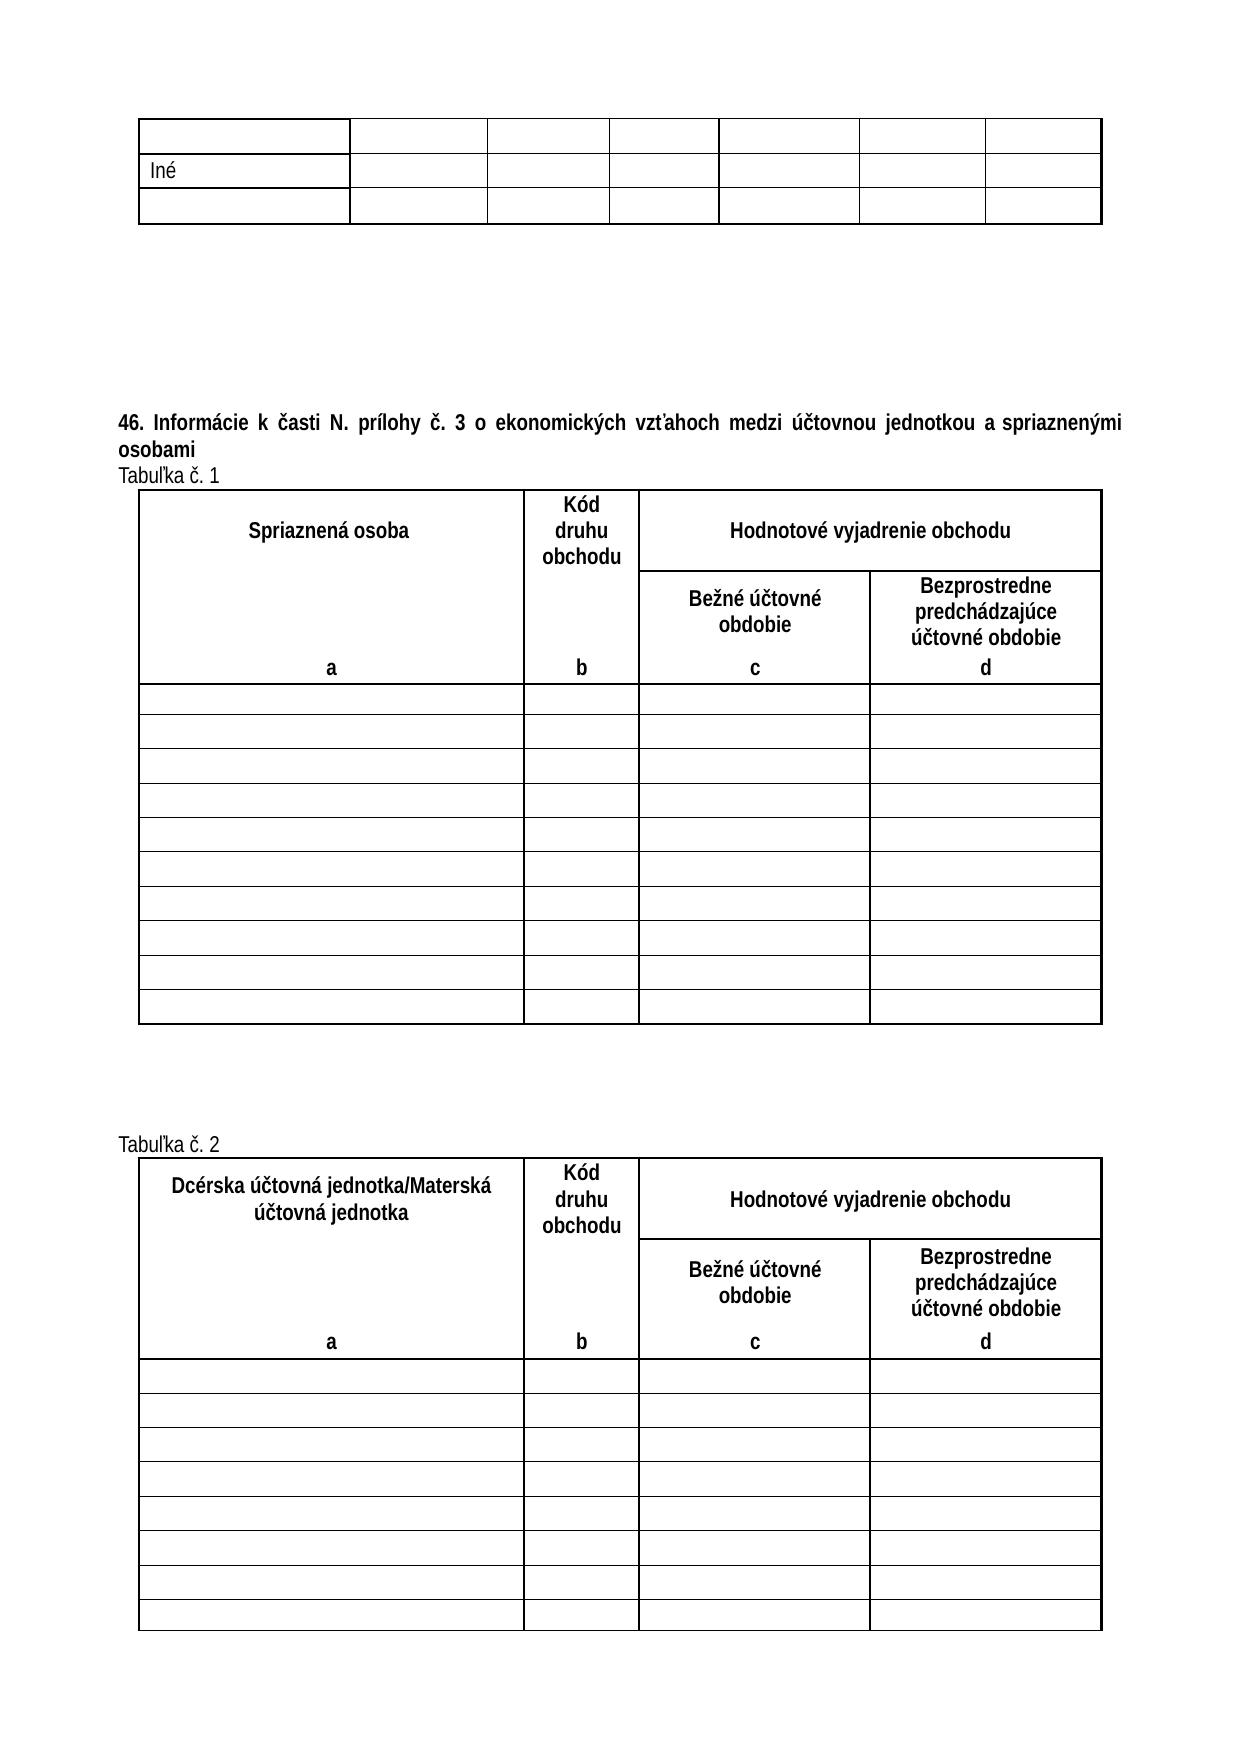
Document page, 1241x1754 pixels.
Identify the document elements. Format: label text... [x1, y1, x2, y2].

table_cell [640, 921, 869, 954]
table_cell [140, 1497, 523, 1530]
table_cell [140, 1531, 523, 1564]
table_cell [860, 188, 985, 223]
table_cell [140, 570, 523, 651]
table_cell [525, 1531, 638, 1564]
table_cell [525, 749, 638, 783]
table_cell [871, 887, 1100, 920]
table_cell c [640, 1324, 869, 1358]
table_cell [640, 1428, 869, 1461]
table_cell [140, 1394, 523, 1427]
table_header Kód druhu obchodu [525, 1159, 638, 1238]
table_cell [640, 1600, 869, 1630]
table_cell [640, 887, 869, 920]
table_header Dcérska účtovná jednotka/Materská účtovná jednotka [140, 1159, 523, 1238]
table_header Hodnotové vyjadrenie obchodu [640, 491, 1100, 569]
table_cell [871, 1531, 1100, 1564]
table_cell [871, 685, 1100, 714]
table_cell [488, 154, 609, 187]
table_cell [525, 990, 638, 1023]
table_cell [351, 119, 487, 152]
table_cell [871, 818, 1100, 851]
table_header Spriaznená osoba [140, 491, 523, 569]
table_cell [525, 1238, 638, 1324]
table_cell [871, 990, 1100, 1023]
table_cell [525, 685, 638, 714]
table_cell a [140, 1324, 523, 1358]
table_header Kód druhu obchodu [525, 491, 638, 569]
table_cell [488, 188, 609, 223]
table_cell [986, 119, 1100, 152]
table_cell [140, 1360, 523, 1393]
table_cell [351, 154, 487, 187]
table_cell [640, 1531, 869, 1564]
table_cell [871, 1566, 1100, 1599]
table_cell [871, 1394, 1100, 1427]
table_cell [525, 1600, 638, 1630]
table_cell [140, 1238, 523, 1324]
table_cell [640, 1360, 869, 1393]
table_cell [640, 852, 869, 886]
table_cell [525, 1360, 638, 1393]
table_header Hodnotové vyjadrenie obchodu [640, 1159, 1100, 1238]
table_cell [860, 154, 985, 187]
table_cell [140, 1428, 523, 1461]
table_cell [640, 1462, 869, 1496]
table_cell [140, 956, 523, 989]
table_cell [525, 1394, 638, 1427]
table_cell [140, 120, 349, 152]
table_cell [640, 715, 869, 748]
table_cell [525, 570, 638, 651]
table_cell [640, 685, 869, 714]
table_cell [871, 1497, 1100, 1530]
table_cell [871, 1462, 1100, 1496]
table_cell [640, 784, 869, 817]
table_cell [871, 1428, 1100, 1461]
table_cell [525, 1497, 638, 1530]
table_cell [525, 852, 638, 886]
table_cell [140, 921, 523, 954]
table_cell [640, 749, 869, 783]
table_cell Bezprostredne predchádzajúce účtovné obdobie [871, 572, 1100, 651]
table_cell [871, 784, 1100, 817]
table_cell Bežné účtovné obdobie [640, 1240, 869, 1324]
table_cell [140, 852, 523, 886]
table_cell d [871, 1324, 1100, 1358]
text Tabuľka č. 1 [118, 462, 1122, 488]
table_cell [860, 119, 985, 152]
table_cell [610, 154, 718, 187]
table_cell [610, 188, 718, 223]
table_cell [525, 1428, 638, 1461]
table_cell c [640, 651, 869, 683]
table_cell [640, 1497, 869, 1530]
table_cell [720, 188, 859, 223]
table_cell [525, 1462, 638, 1496]
table_cell [525, 1566, 638, 1599]
table_cell [871, 1600, 1100, 1630]
table_cell [140, 189, 349, 223]
table_cell [720, 154, 859, 187]
table_cell [525, 818, 638, 851]
table_cell a [140, 651, 523, 683]
table_cell [986, 154, 1100, 187]
table_cell [140, 990, 523, 1023]
table_cell Iné [140, 155, 349, 187]
table_cell [720, 119, 859, 152]
table_cell [871, 852, 1100, 886]
table_cell [140, 685, 523, 714]
text 46. Informácie k časti N. prílohy č. 3 o ekonomických vzťahoch medzi účtovnou jednotkou a spriaznenými osobami [118, 409, 1122, 462]
table_cell [525, 715, 638, 748]
table_cell [871, 749, 1100, 783]
table_cell [525, 887, 638, 920]
table_cell [488, 119, 609, 152]
table_cell [140, 784, 523, 817]
table_cell [140, 1600, 523, 1630]
table_cell b [525, 651, 638, 683]
text Tabuľka č. 2 [118, 1131, 1122, 1157]
table_cell [871, 1360, 1100, 1393]
table_cell [986, 188, 1100, 223]
table_cell [140, 887, 523, 920]
table_cell [640, 1566, 869, 1599]
table_cell Bežné účtovné obdobie [640, 572, 869, 651]
table_cell [871, 956, 1100, 989]
table_cell b [525, 1324, 638, 1358]
table_cell [871, 715, 1100, 748]
table_cell [140, 1566, 523, 1599]
table_cell [140, 749, 523, 783]
table_cell Bezprostredne predchádzajúce účtovné obdobie [871, 1240, 1100, 1324]
table_cell [610, 119, 718, 152]
table_cell [640, 990, 869, 1023]
table_cell [140, 818, 523, 851]
table_cell [140, 1462, 523, 1496]
table_cell [640, 818, 869, 851]
table_cell [525, 956, 638, 989]
table_cell [640, 1394, 869, 1427]
table_cell [640, 956, 869, 989]
table_cell [525, 784, 638, 817]
table_cell d [871, 651, 1100, 683]
table_cell [525, 921, 638, 954]
table_cell [140, 715, 523, 748]
table_cell [351, 188, 487, 223]
table_cell [871, 921, 1100, 954]
